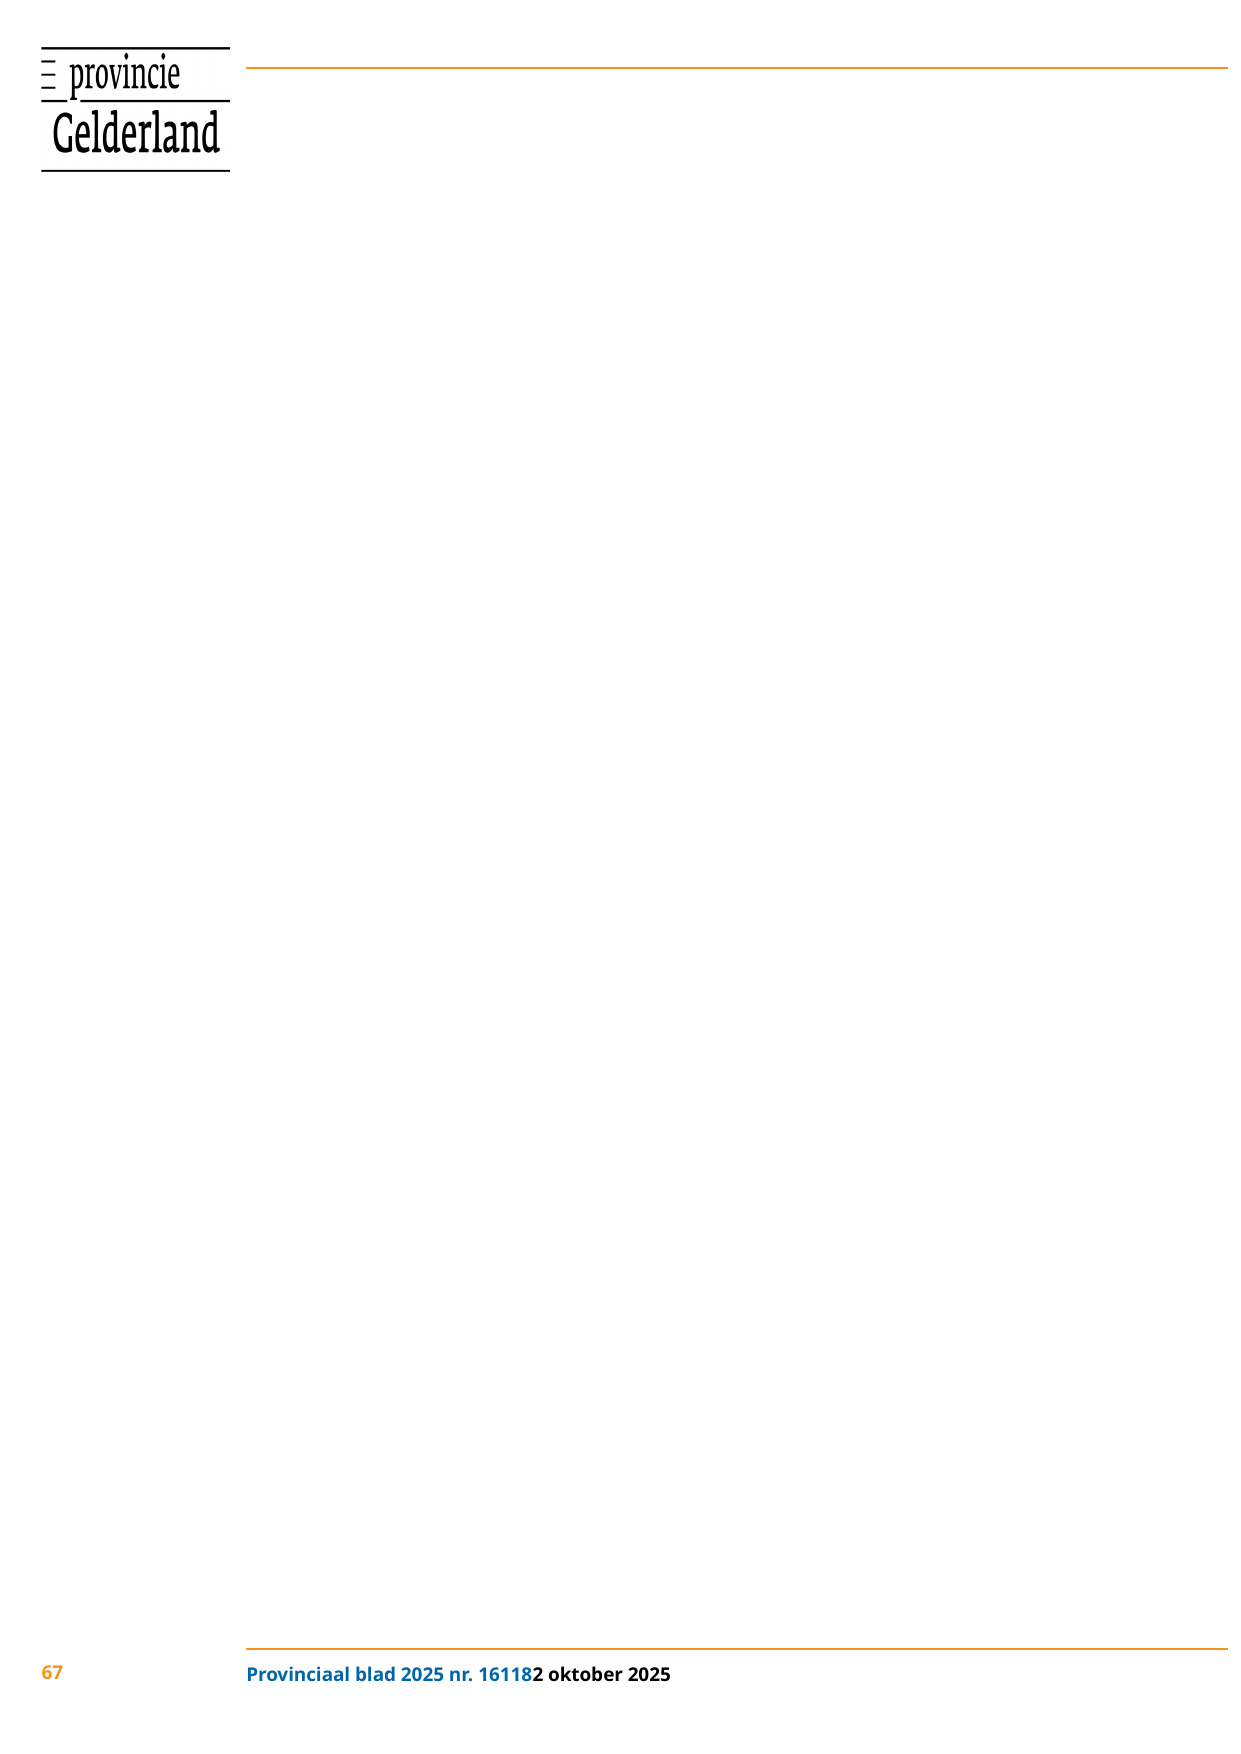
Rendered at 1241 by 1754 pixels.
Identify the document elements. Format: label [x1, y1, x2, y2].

picture [41, 47, 231, 172]
